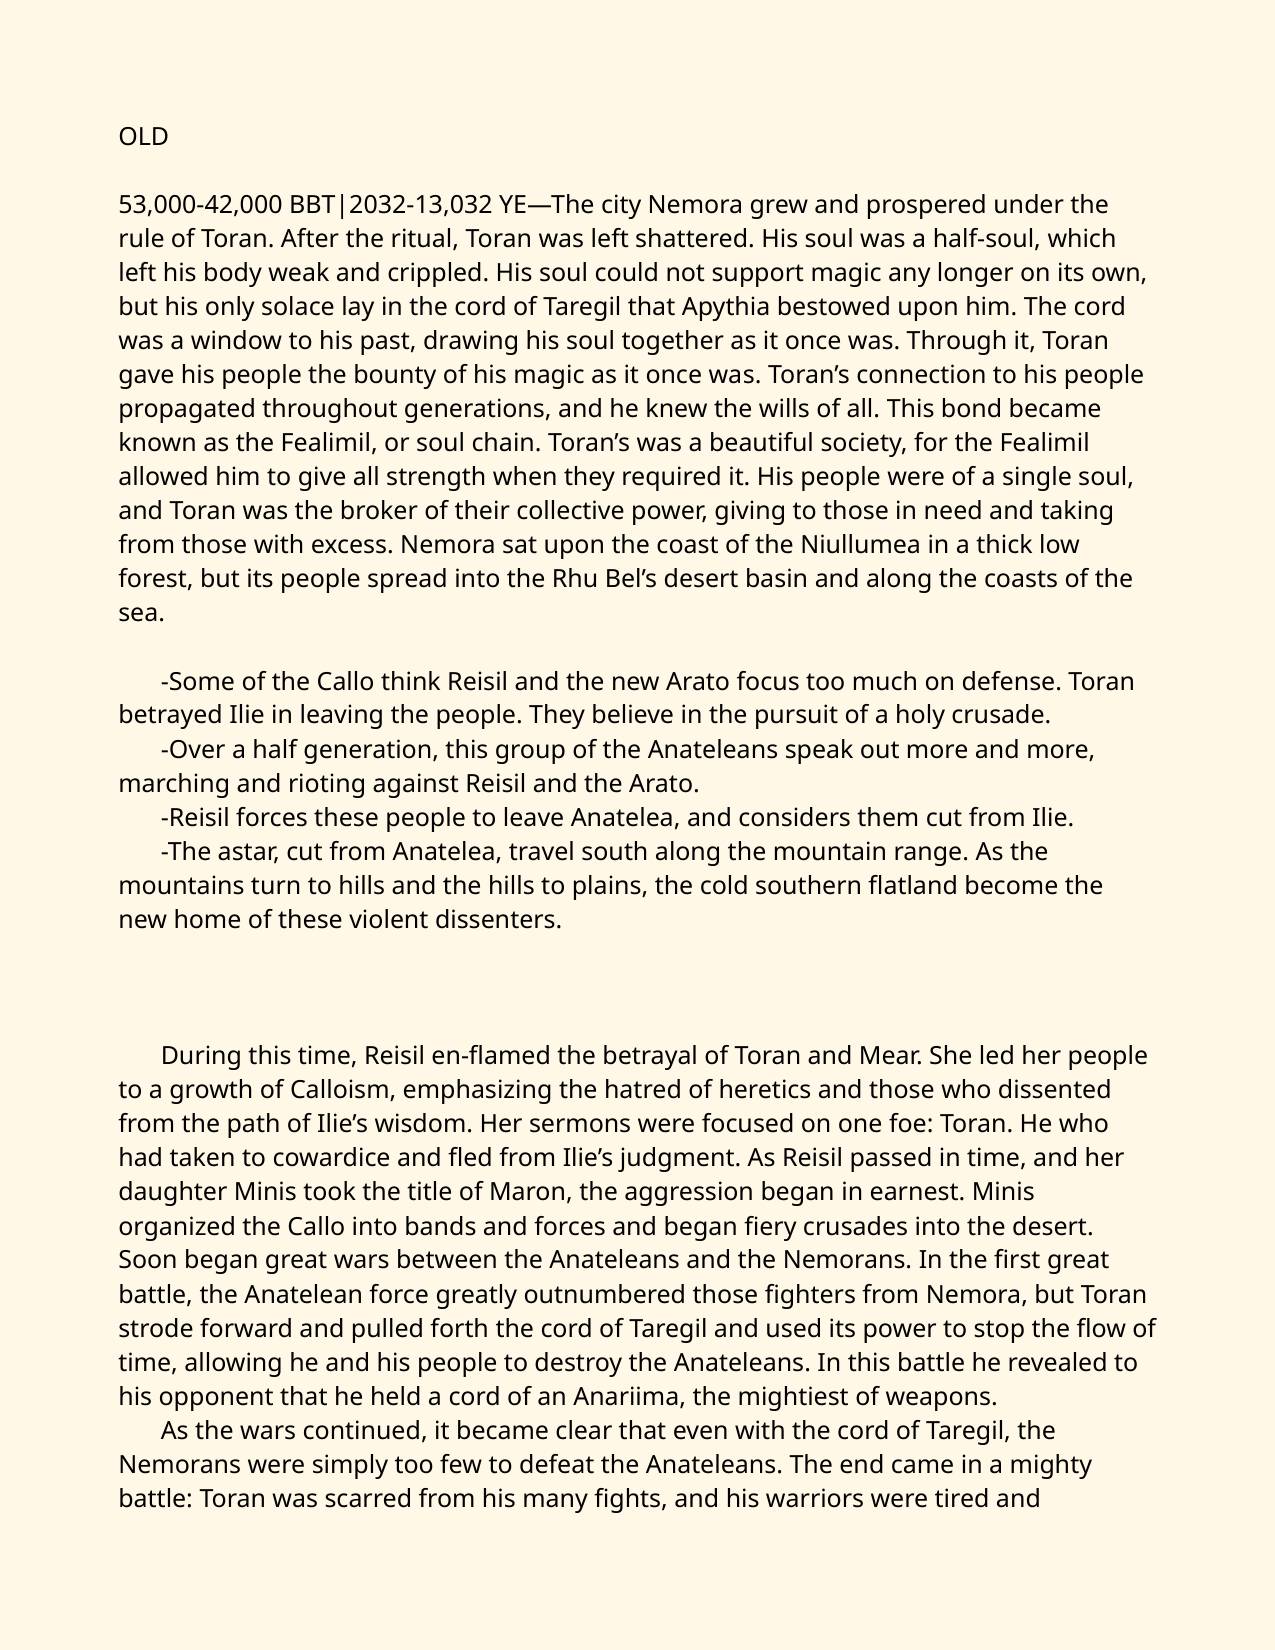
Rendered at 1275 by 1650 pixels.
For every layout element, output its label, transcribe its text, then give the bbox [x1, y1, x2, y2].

text -Over a half generation, this group of the Anateleans speak out more and more, marching and rioting against Reisil and the Arato. [118, 731, 1157, 799]
text As the wars continued, it became clear that even with the cord of Taregil, the Nemorans were simply too few to defeat the Anateleans. The end came in a mighty battle: Toran was scarred from his many fights, and his warriors were tired and [118, 1412, 1157, 1515]
text -The astar, cut from Anatelea, travel south along the mountain range. As the mountains turn to hills and the hills to plains, the cold southern flatland become the new home of these violent dissenters. [118, 833, 1157, 936]
text 53,000-42,000 BBT|2032-13,032 YE—The city Nemora grew and prospered under the rule of Toran. After the ritual, Toran was left shattered. His soul was a half-soul, which left his body weak and crippled. His soul could not support magic any longer on its own, but his only solace lay in the cord of Taregil that Apythia bestowed upon him. The cord was a window to his past, drawing his soul together as it once was. Through it, Toran gave his people the bounty of his magic as it once was. Toran’s connection to his people propagated throughout generations, and he knew the wills of all. This bond became known as the Fealimil, or soul chain. Toran’s was a beautiful society, for the Fealimil allowed him to give all strength when they required it. His people were of a single soul, and Toran was the broker of their collective power, giving to those in need and taking from those with excess. Nemora sat upon the coast of the Niullumea in a thick low forest, but its people spread into the Rhu Bel’s desert basin and along the coasts of the sea. [118, 186, 1157, 629]
text During this time, Reisil en-flamed the betrayal of Toran and Mear. She led her people to a growth of Calloism, emphasizing the hatred of heretics and those who dissented from the path of Ilie’s wisdom. Her sermons were focused on one foe: Toran. He who had taken to cowardice and fled from Ilie’s judgment. As Reisil passed in time, and her daughter Minis took the title of Maron, the aggression began in earnest. Minis organized the Callo into bands and forces and began fiery crusades into the desert. Soon began great wars between the Anateleans and the Nemorans. In the first great battle, the Anatelean force greatly outnumbered those fighters from Nemora, but Toran strode forward and pulled forth the cord of Taregil and used its power to stop the flow of time, allowing he and his people to destroy the Anateleans. In this battle he revealed to his opponent that he held a cord of an Anariima, the mightiest of weapons. [118, 1038, 1157, 1412]
text -Reisil forces these people to leave Anatelea, and considers them cut from Ilie. [118, 799, 1157, 833]
text -Some of the Callo think Reisil and the new Arato focus too much on defense. Toran betrayed Ilie in leaving the people. They believe in the pursuit of a holy crusade. [118, 663, 1157, 731]
text OLD [118, 118, 1157, 152]
